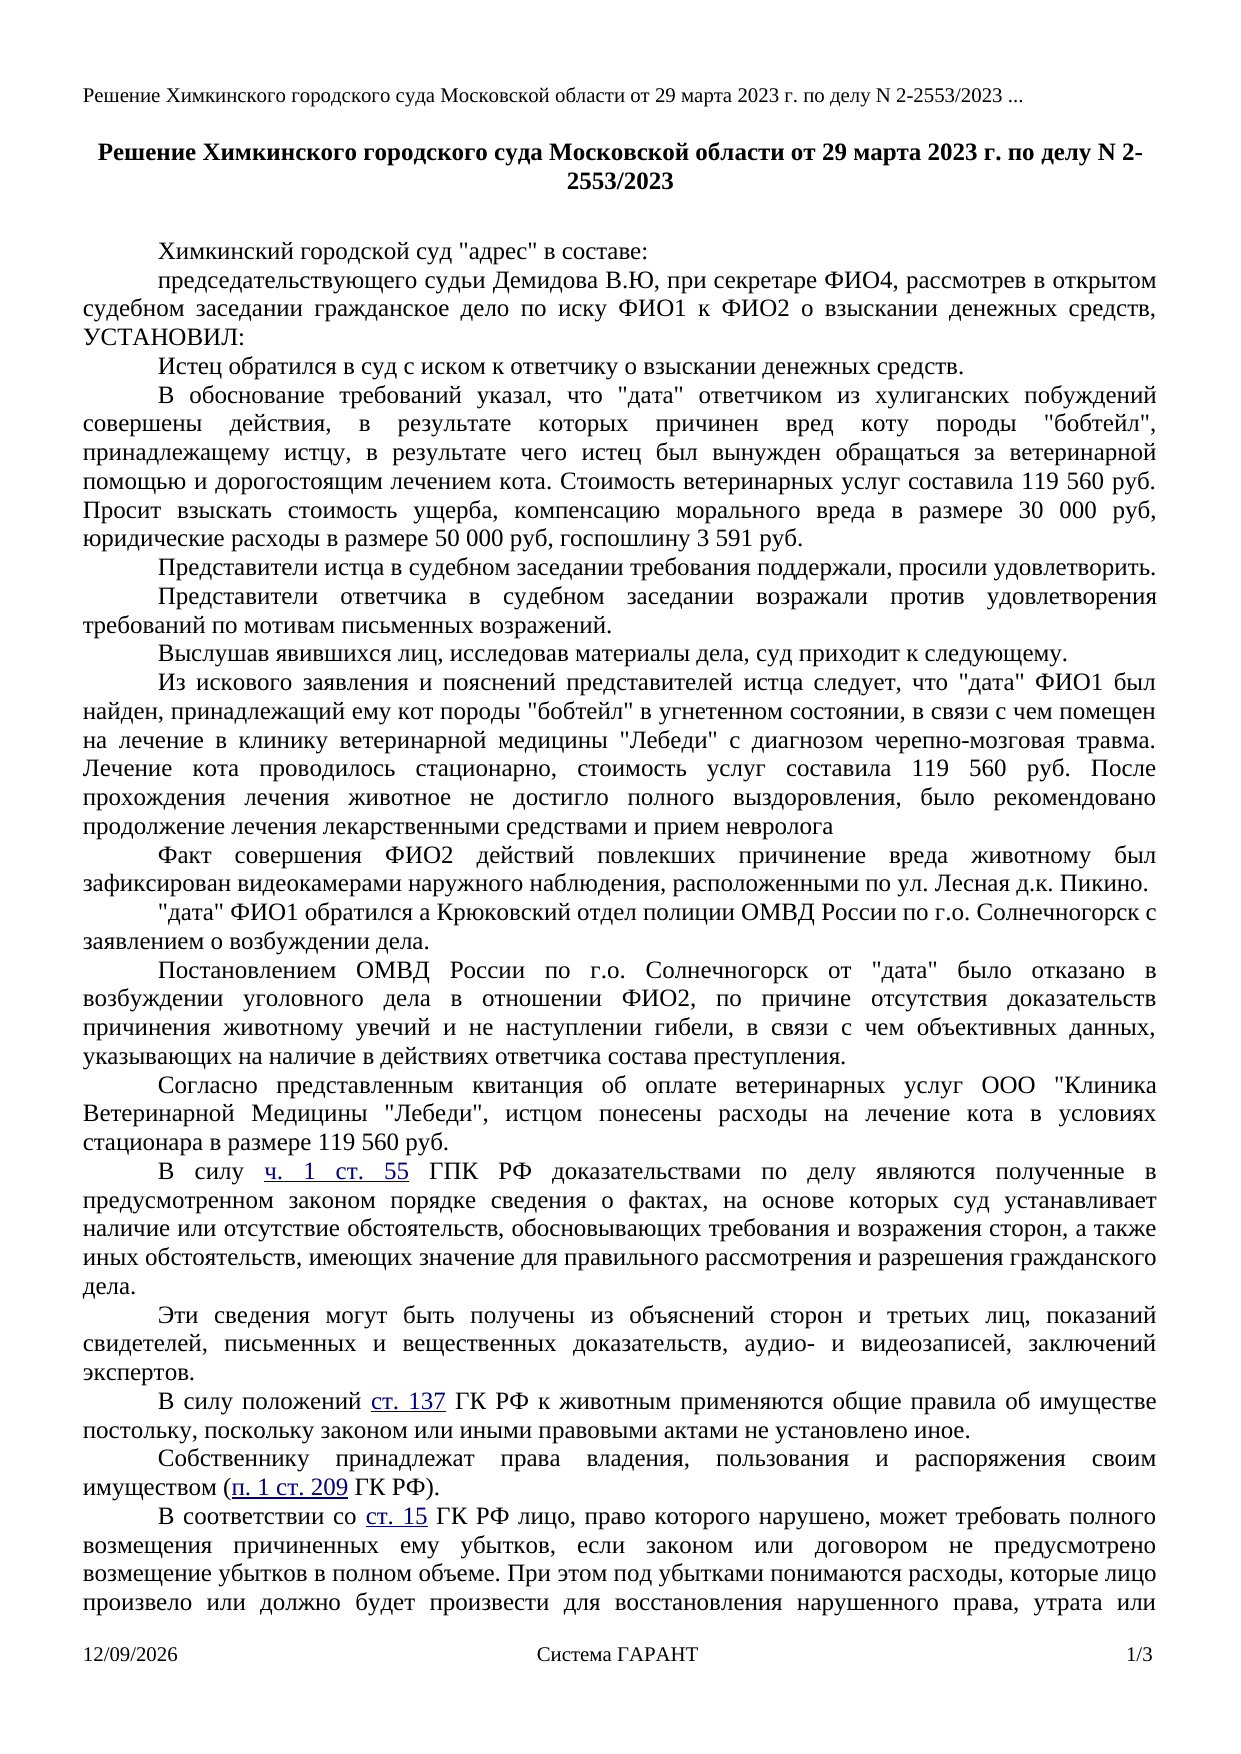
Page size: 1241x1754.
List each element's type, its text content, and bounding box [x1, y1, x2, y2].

text Из искового заявления и пояснений представителей истца следует, что "дата" ФИО1 был найден, принадлежащий ему кот породы "бобтейл" в угнетенном состоянии, в связи с чем помещен на лечение в клинику ветеринарной медицины "Лебеди" с диагнозом черепно-мозговая травма. Лечение кота проводилось стационарно, стоимость услуг составила 119 560 руб. После прохождения лечения животное не достигло полного выздоровления, было рекомендовано продолжение лечения лекарственными средствами и прием невролога [83, 667, 1157, 840]
text Факт совершения ФИО2 действий повлекших причинение вреда животному был зафиксирован видеокамерами наружного наблюдения, расположенными по ул. Лесная д.к. Пикино. [83, 840, 1157, 897]
text Выслушав явившихся лиц, исследовав материалы дела, суд приходит к следующему. [83, 638, 1157, 667]
text В обоснование требований указал, что "дата" ответчиком из хулиганских побуждений совершены действия, в результате которых причинен вред коту породы "бобтейл", принадлежащему истцу, в результате чего истец был вынужден обращаться за ветеринарной помощью и дорогостоящим лечением кота. Стоимость ветеринарных услуг составила 119 560 руб. Просит взыскать стоимость ущерба, компенсацию морального вреда в размере 30 000 руб, юридические расходы в размере 50 000 руб, госпошлину 3 591 руб. [83, 380, 1157, 552]
text председательствующего судьи Демидова В.Ю, при секретаре ФИО4, рассмотрев в открытом судебном заседании гражданское дело по иску ФИО1 к ФИО2 о взыскании денежных средств, УСТАНОВИЛ: [83, 265, 1157, 351]
subtitle Решение Химкинского городского суда Московской области от 29 марта 2023 г. по делу N 2-2553/2023 [83, 137, 1157, 195]
text В силу ч. 1 ст. 55 ГПК РФ доказательствами по делу являются полученные в предусмотренном законом порядке сведения о фактах, на основе которых суд устанавливает наличие или отсутствие обстоятельств, обосновывающих требования и возражения сторон, а также иных обстоятельств, имеющих значение для правильного рассмотрения и разрешения гражданского дела. [83, 1156, 1157, 1300]
text Эти сведения могут быть получены из объяснений сторон и третьих лиц, показаний свидетелей, письменных и вещественных доказательств, аудио- и видеозаписей, заключений экспертов. [83, 1300, 1157, 1386]
text Истец обратился в суд с иском к ответчику о взыскании денежных средств. [83, 351, 1157, 380]
text В соответствии со ст. 15 ГК РФ лицо, право которого нарушено, может требовать полного возмещения причиненных ему убытков, если законом или договором не предусмотрено возмещение убытков в полном объеме. При этом под убытками понимаются расходы, которые лицо произвело или должно будет произвести для восстановления нарушенного права, утрата или [83, 1501, 1157, 1616]
text Собственнику принадлежат права владения, пользования и распоряжения своим имуществом (п. 1 ст. 209 ГК РФ). [83, 1443, 1157, 1501]
text "дата" ФИО1 обратился а Крюковский отдел полиции ОМВД России по г.о. Солнечногорск с заявлением о возбуждении дела. [83, 897, 1157, 955]
text Представители ответчика в судебном заседании возражали против удовлетворения требований по мотивам письменных возражений. [83, 581, 1157, 638]
text Химкинский городской суд "адрес" в составе: [83, 236, 1157, 265]
text Согласно представленным квитанция об оплате ветеринарных услуг ООО "Клиника Ветеринарной Медицины "Лебеди", истцом понесены расходы на лечение кота в условиях стационара в размере 119 560 руб. [83, 1070, 1157, 1156]
text Представители истца в судебном заседании требования поддержали, просили удовлетворить. [83, 552, 1157, 581]
text Постановлением ОМВД России по г.о. Солнечногорск от "дата" было отказано в возбуждении уголовного дела в отношении ФИО2, по причине отсутствия доказательств причинения животному увечий и не наступлении гибели, в связи с чем объективных данных, указывающих на наличие в действиях ответчика состава преступления. [83, 955, 1157, 1070]
text В силу положений ст. 137 ГК РФ к животным применяются общие правила об имуществе постольку, поскольку законом или иными правовыми актами не установлено иное. [83, 1386, 1157, 1443]
